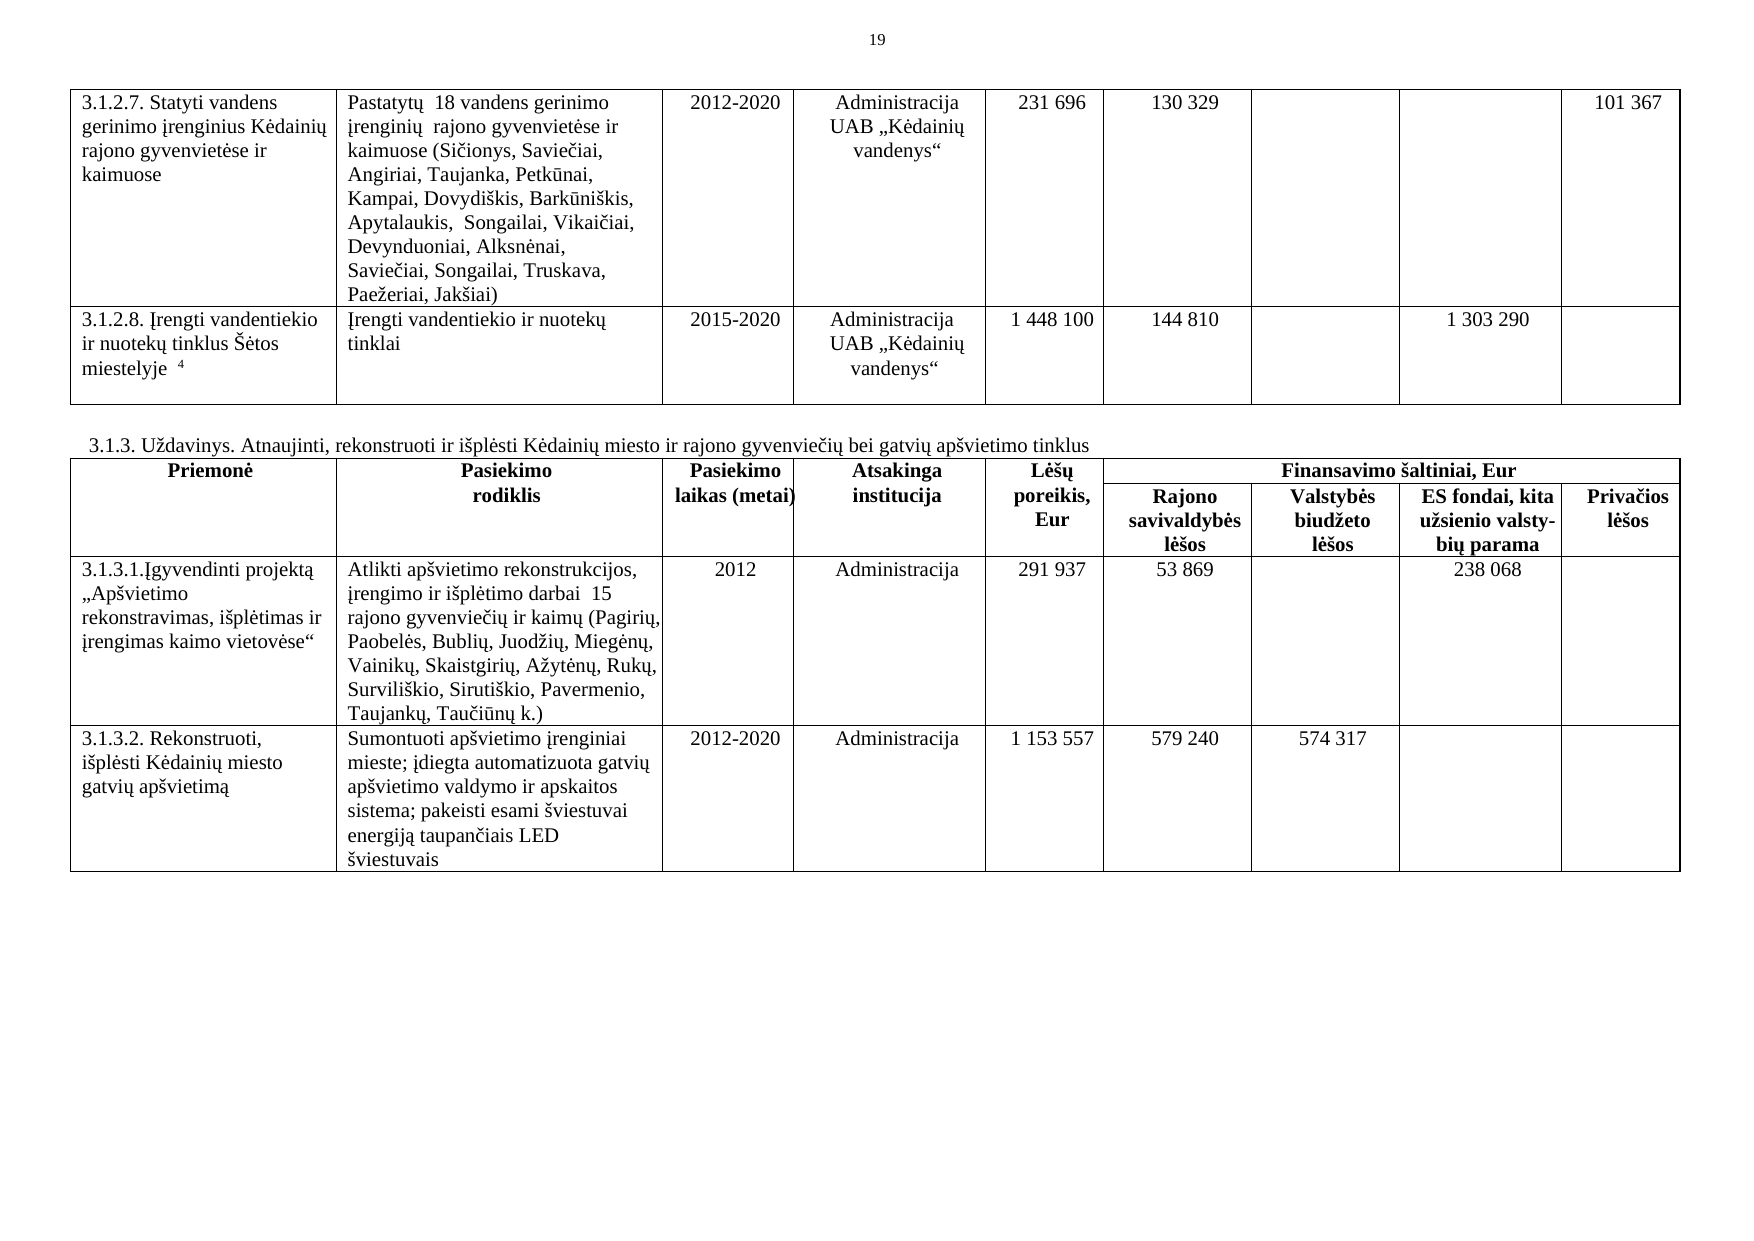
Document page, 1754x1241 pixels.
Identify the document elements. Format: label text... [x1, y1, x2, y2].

table_cell [1562, 726, 1679, 871]
table_cell Administracija UAB „Kėdainių vandenys“ [794, 90, 985, 306]
table_cell 238 068 [1400, 557, 1561, 725]
table_cell 1 448 100 [986, 307, 1103, 403]
table_cell 101 367 [1562, 90, 1679, 306]
table_cell Administracija UAB „Kėdainių vandenys“ [794, 307, 985, 403]
table_cell 2012 [663, 557, 793, 725]
table_header Pasiekimo rodiklis [337, 459, 662, 556]
table_cell [1252, 557, 1399, 725]
table_cell 579 240 [1104, 726, 1251, 871]
table_header Priemonė [71, 459, 336, 556]
table_cell Administracija [794, 726, 985, 871]
table_header Lėšų poreikis, Eur [986, 459, 1103, 556]
table_cell Rajono savivaldybės lėšos [1104, 484, 1251, 556]
table_cell Administracija [794, 557, 985, 725]
table_cell 2012-2020 [663, 90, 793, 306]
table_cell [1562, 307, 1679, 403]
table_cell [1252, 90, 1399, 306]
table_cell 130 329 [1104, 90, 1251, 306]
table_cell ES fondai, kita užsienio valsty- bių parama [1400, 484, 1561, 556]
table_cell 1 153 557 [986, 726, 1103, 871]
text 3.1.3. Uždavinys. Atnaujinti, rekonstruoti ir išplėsti Kėdainių miesto ir rajono gyvenviečių bei gatvių apšvietimo tinklus [89, 433, 1679, 457]
table_cell Įrengti vandentiekio ir nuotekų tinklai [337, 307, 662, 403]
table_header Finansavimo šaltiniai, Eur [1104, 459, 1679, 482]
table_cell 3.1.3.1.Įgyvendinti projektą „Apšvietimo rekonstravimas, išplėtimas ir įrengimas kaimo vietovėse“ [71, 557, 336, 725]
table_cell 53 869 [1104, 557, 1251, 725]
table_cell 291 937 [986, 557, 1103, 725]
table_header Pasiekimo laikas (metai) [663, 459, 793, 556]
table_cell 3.1.2.8. Įrengti vandentiekio ir nuotekų tinklus Šėtos miestelyje 4 [71, 307, 336, 403]
table_cell 2015-2020 [663, 307, 793, 403]
table_cell 144 810 [1104, 307, 1251, 403]
table_cell [1400, 726, 1561, 871]
table_cell 2012-2020 [663, 726, 793, 871]
table_cell 1 303 290 [1400, 307, 1561, 403]
table_cell [1562, 557, 1679, 725]
table_cell Pastatytų 18 vandens gerinimo įrenginių rajono gyvenvietėse ir kaimuose (Sičionys, Saviečiai, Angiriai, Taujanka, Petkūnai, Kampai, Dovydiškis, Barkūniškis, Apytalaukis, Songailai, Vikaičiai, Devynduoniai, Alksnėnai, Saviečiai, Songailai, Truskava, Paežeriai, Jakšiai) [337, 90, 662, 306]
table_cell Sumontuoti apšvietimo įrenginiai mieste; įdiegta automatizuota gatvių apšvietimo valdymo ir apskaitos sistema; pakeisti esami šviestuvai energiją taupančiais LED šviestuvais [337, 726, 662, 871]
table_cell [1252, 307, 1399, 403]
table_cell 231 696 [986, 90, 1103, 306]
table_cell Privačios lėšos [1562, 484, 1679, 556]
table_cell Valstybės biudžeto lėšos [1252, 484, 1399, 556]
table_cell 574 317 [1252, 726, 1399, 871]
table_cell Atlikti apšvietimo rekonstrukcijos, įrengimo ir išplėtimo darbai 15 rajono gyvenviečių ir kaimų (Pagirių, Paobelės, Bublių, Juodžių, Miegėnų, Vainikų, Skaistgirių, Ažytėnų, Rukų, Surviliškio, Sirutiškio, Pavermenio, Taujankų, Taučiūnų k.) [337, 557, 662, 725]
table_header Atsakinga institucija [794, 459, 985, 556]
table_cell [1400, 90, 1561, 306]
table_cell 3.1.2.7. Statyti vandens gerinimo įrenginius Kėdainių rajono gyvenvietėse ir kaimuose [71, 90, 336, 306]
table_cell 3.1.3.2. Rekonstruoti, išplėsti Kėdainių miesto gatvių apšvietimą [71, 726, 336, 871]
